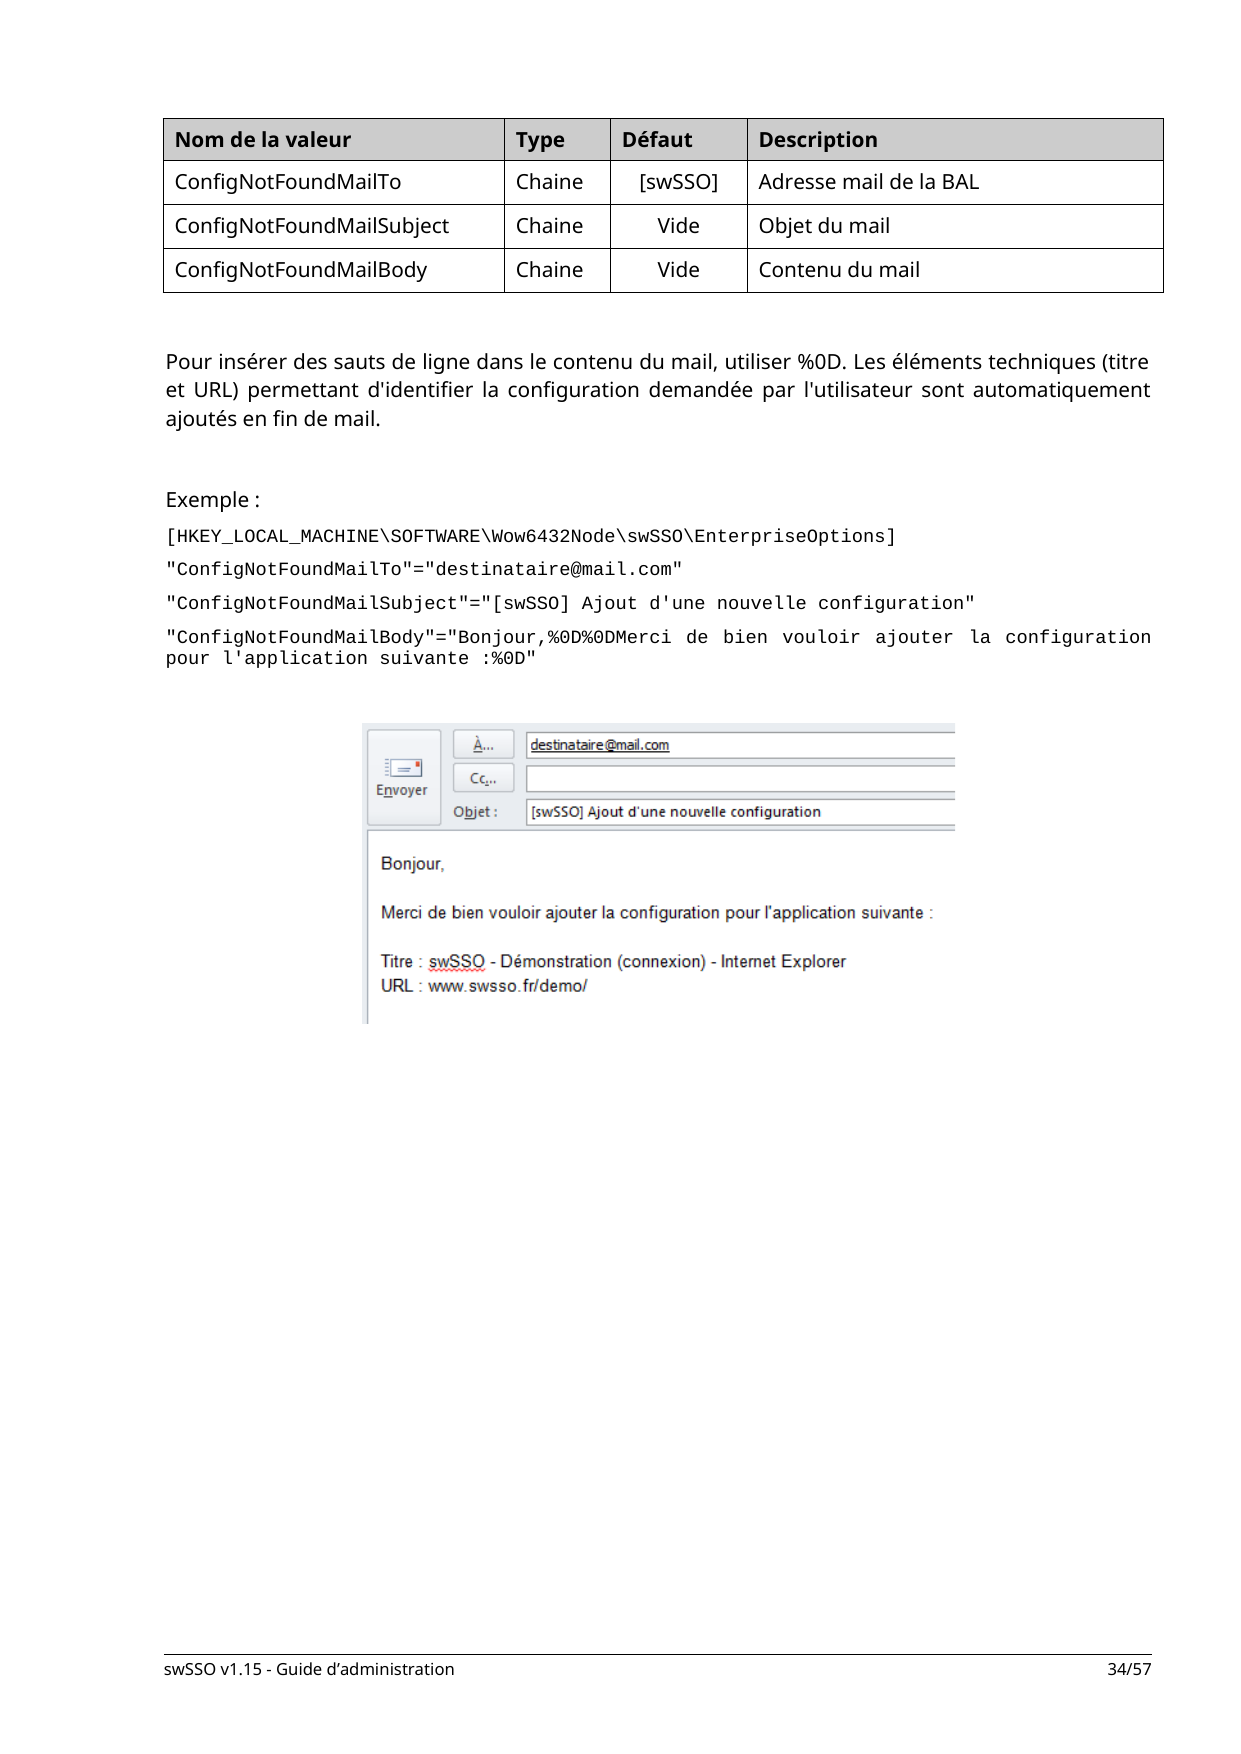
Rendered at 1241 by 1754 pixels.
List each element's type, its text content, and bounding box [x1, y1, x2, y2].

table_cell Contenu du mail [748, 249, 1163, 292]
table_header Défaut [611, 119, 747, 160]
table_header Nom de la valeur [164, 119, 504, 160]
text "ConfigNotFoundMailBody"="Bonjour,%0D%0DMerci de bien vouloir ajouter la configuration pour l'application suivante :%0D" [165, 628, 1152, 670]
table_cell ConfigNotFoundMailSubject [164, 205, 504, 248]
table_cell Objet du mail [748, 205, 1163, 248]
table_cell Adresse mail de la BAL [748, 161, 1163, 204]
table_cell Vide [611, 249, 747, 292]
table_cell Chaine [505, 205, 610, 248]
table_cell ConfigNotFoundMailBody [164, 249, 504, 292]
table_header Description [748, 119, 1163, 160]
text "ConfigNotFoundMailSubject"="[swSSO] Ajout d'une nouvelle configuration" [165, 594, 1152, 615]
table_cell Chaine [505, 249, 610, 292]
picture [362, 723, 956, 1024]
table_cell Chaine [505, 161, 610, 204]
table_cell ConfigNotFoundMailTo [164, 161, 504, 204]
text Exemple : [165, 486, 1152, 514]
table_cell [swSSO] [611, 161, 747, 204]
table_cell Vide [611, 205, 747, 248]
text [HKEY_LOCAL_MACHINE\SOFTWARE\Wow6432Node\swSSO\EnterpriseOptions] [165, 526, 1152, 548]
text "ConfigNotFoundMailTo"="destinataire@mail.com" [165, 560, 1152, 581]
table_header Type [505, 119, 610, 160]
text Pour insérer des sauts de ligne dans le contenu du mail, utiliser %0D. Les éléments techniques (titre et URL) permettant d'identifier la configuration demandée par l'utilisateur sont automatiquement ajoutés en fin de mail. [165, 347, 1152, 432]
